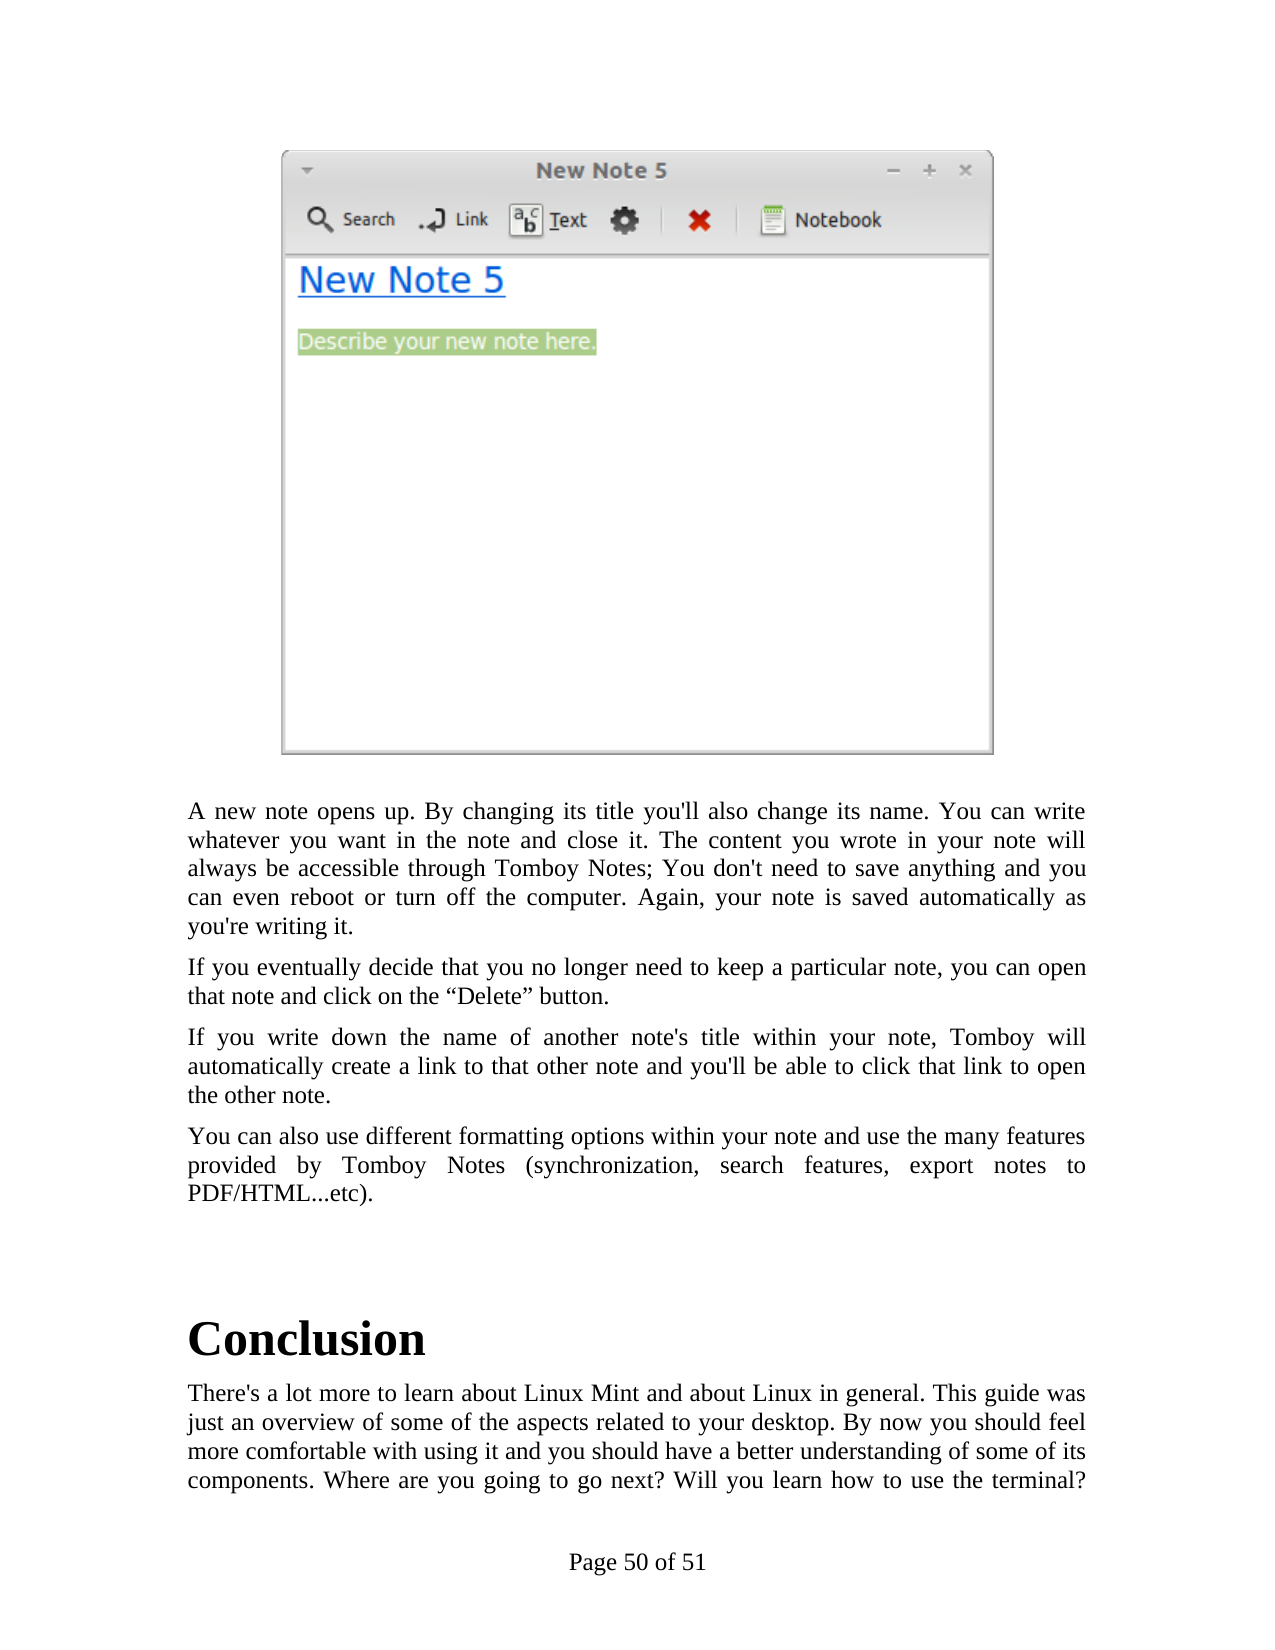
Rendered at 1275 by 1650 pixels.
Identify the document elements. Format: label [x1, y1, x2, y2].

picture [281, 150, 994, 755]
